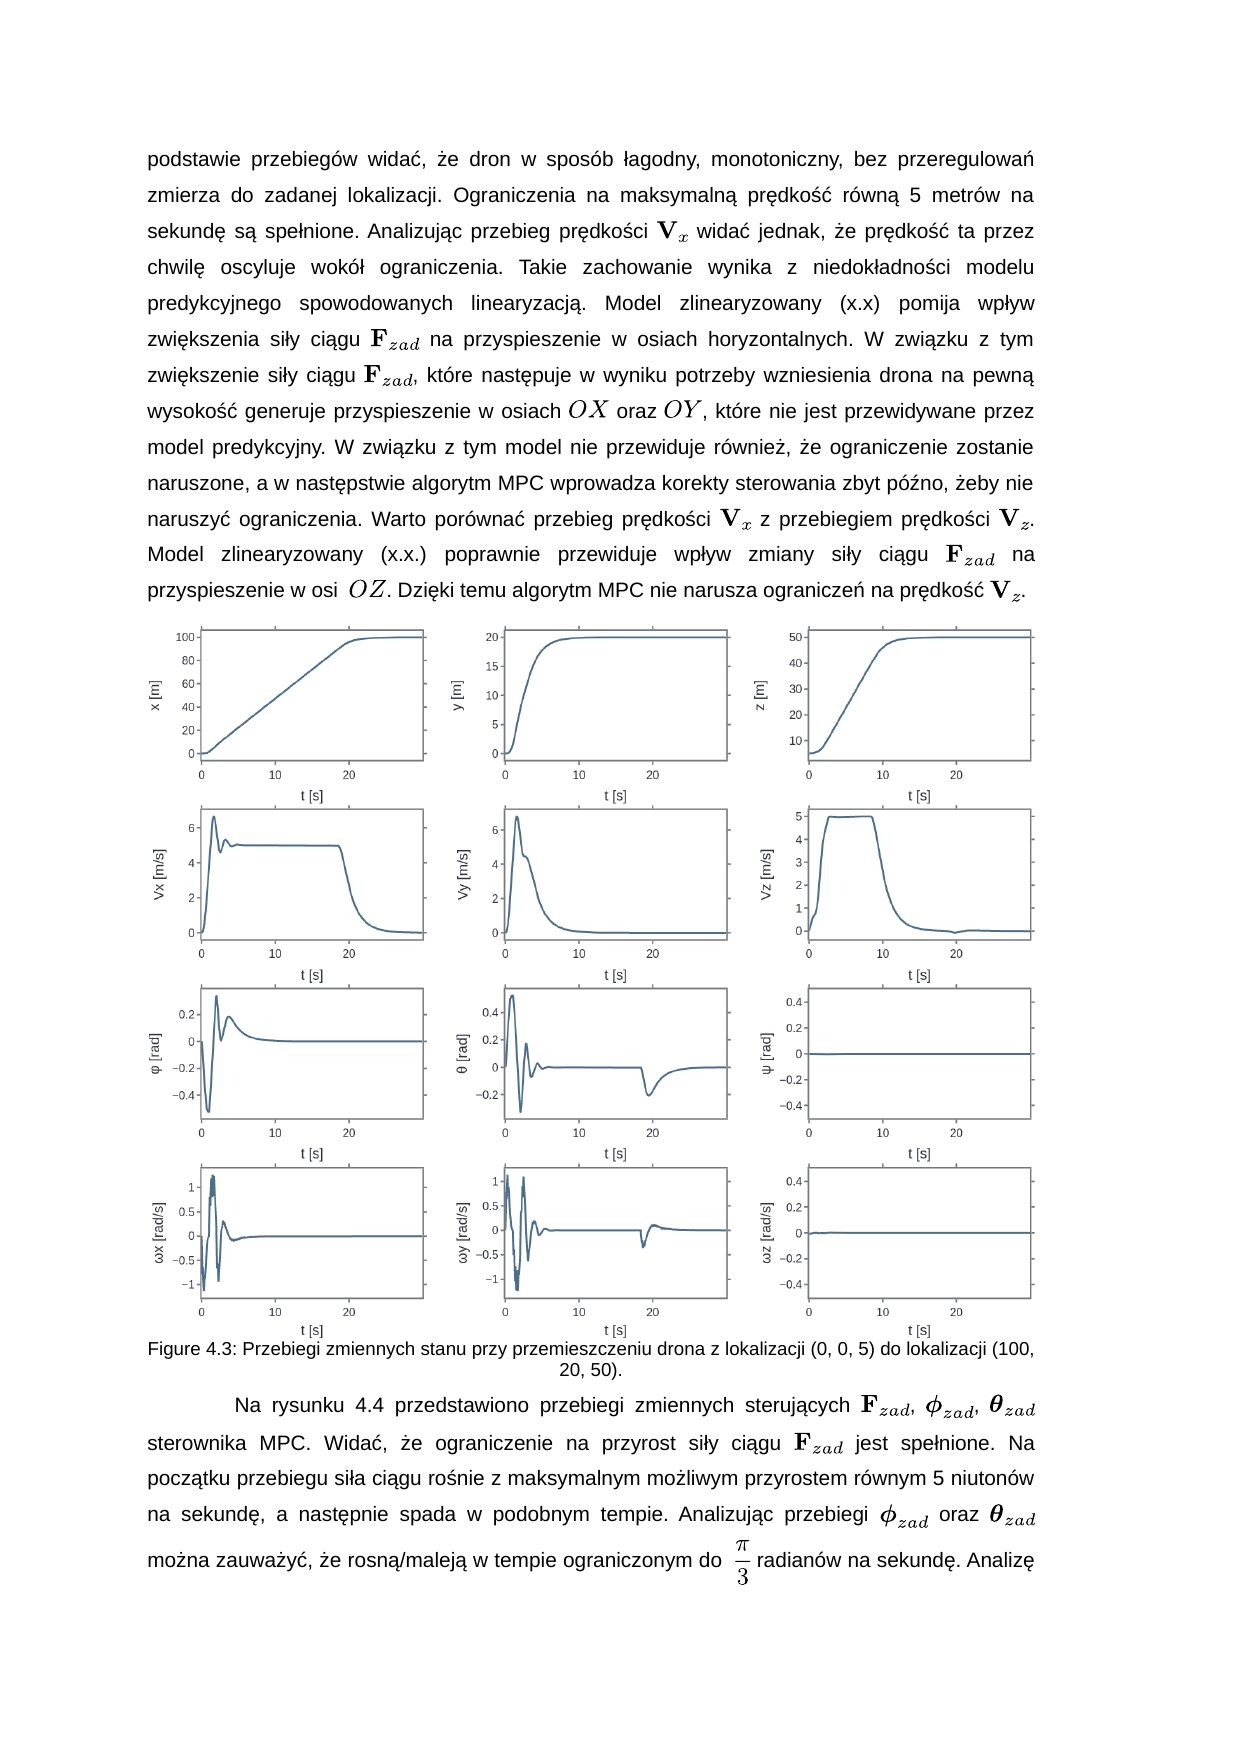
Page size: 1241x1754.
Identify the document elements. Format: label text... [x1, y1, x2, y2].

text Na rysunku 4.4 przedstawiono przebiegi zmiennych sterujących , , sterownika MPC. Widać, że ograniczenie na przyrost siły ciągu jest spełnione. Na początku przebiegu siła ciągu rośnie z maksymalnym możliwym przyrostem równym 5 niutonów na sekundę, a następnie spada w podobnym tempie. Analizując przebiegi oraz można zauważyć, że rosną/maleją w tempie ograniczonym do radianów na sekundę. Analizę [147, 1381, 1035, 1585]
text podstawie przebiegów widać, że dron w sposób łagodny, monotoniczny, bez przeregulowań zmierza do zadanej lokalizacji. Ograniczenia na maksymalną prędkość równą 5 metrów na sekundę są spełnione. Analizując przebieg prędkości widać jednak, że prędkość ta przez chwilę oscyluje wokół ograniczenia. Takie zachowanie wynika z niedokładności modelu predykcyjnego spowodowanych linearyzacją. Model zlinearyzowany (x.x) pomija wpływ zwiększenia siły ciągu na przyspieszenie w osiach horyzontalnych. W związku z tym zwiększenie siły ciągu , które następuje w wyniku potrzeby wzniesienia drona na pewną wysokość generuje przyspieszenie w osiach oraz , które nie jest przewidywane przez model predykcyjny. W związku z tym model nie przewiduje również, że ograniczenie zostanie naruszone, a w następstwie algorytm MPC wprowadza korekty sterowania zbyt późno, żeby nie naruszyć ograniczenia. Warto porównać przebieg prędkości z przebiegiem prędkości . Model zlinearyzowany (x.x.) poprawnie przewiduje wpływ zmiany siły ciągu na przyspieszenie w osi . Dzięki temu algorytm MPC nie narusza ograniczeń na prędkość . [147, 147, 1035, 602]
picture [147, 626, 1035, 1338]
text Figure 4.3: Przebiegi zmiennych stanu przy przemieszczeniu drona z lokalizacji (0, 0, 5) do lokalizacji (100, 20, 50). [147, 1338, 1035, 1381]
